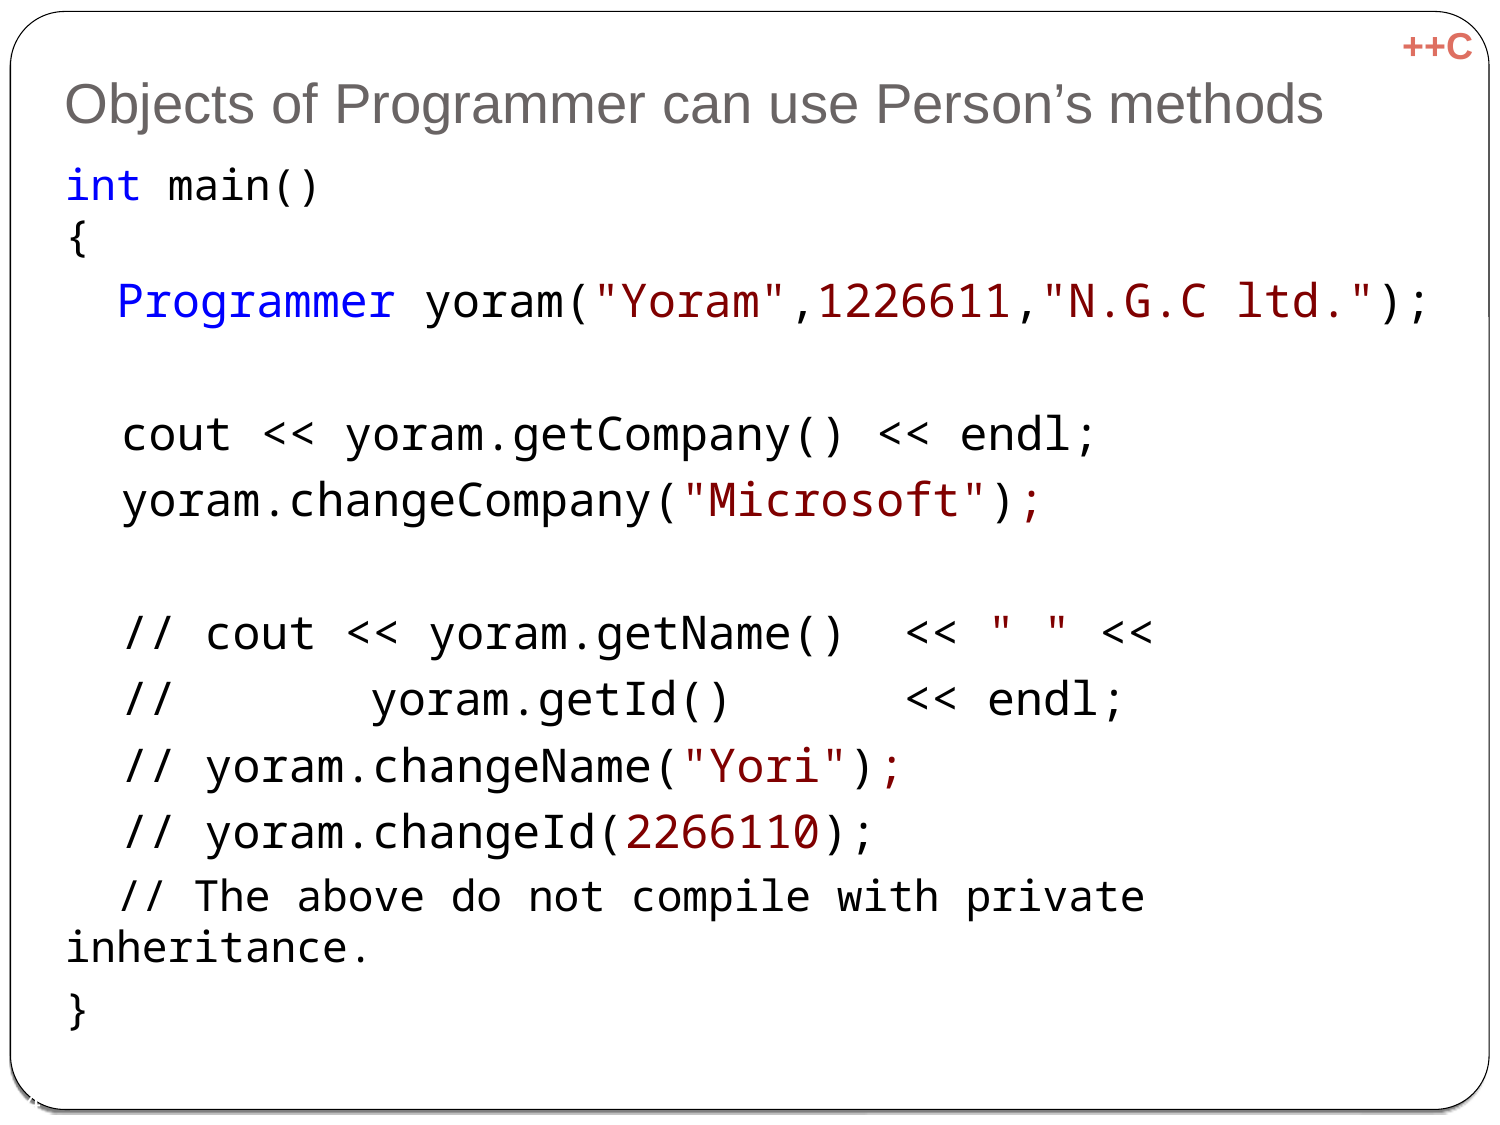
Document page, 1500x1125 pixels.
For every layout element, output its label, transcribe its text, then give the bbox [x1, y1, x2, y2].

slide_number [0, 1074, 50, 1125]
title Objects of Programmer can use Person’s methods [50, 45, 1450, 149]
list int main() { Programmer yoram("Yoram",1226611,"N.G.C ltd."); cout << yoram.getCompany() << endl; yoram.changeCompany("Microsoft"); // cout << yoram.getName() << " " << // yoram.getId() << endl; // yoram.changeName("Yori"); // yoram.changeId(2266110); // The above do not compile with private inheritance. } [50, 149, 1450, 1088]
